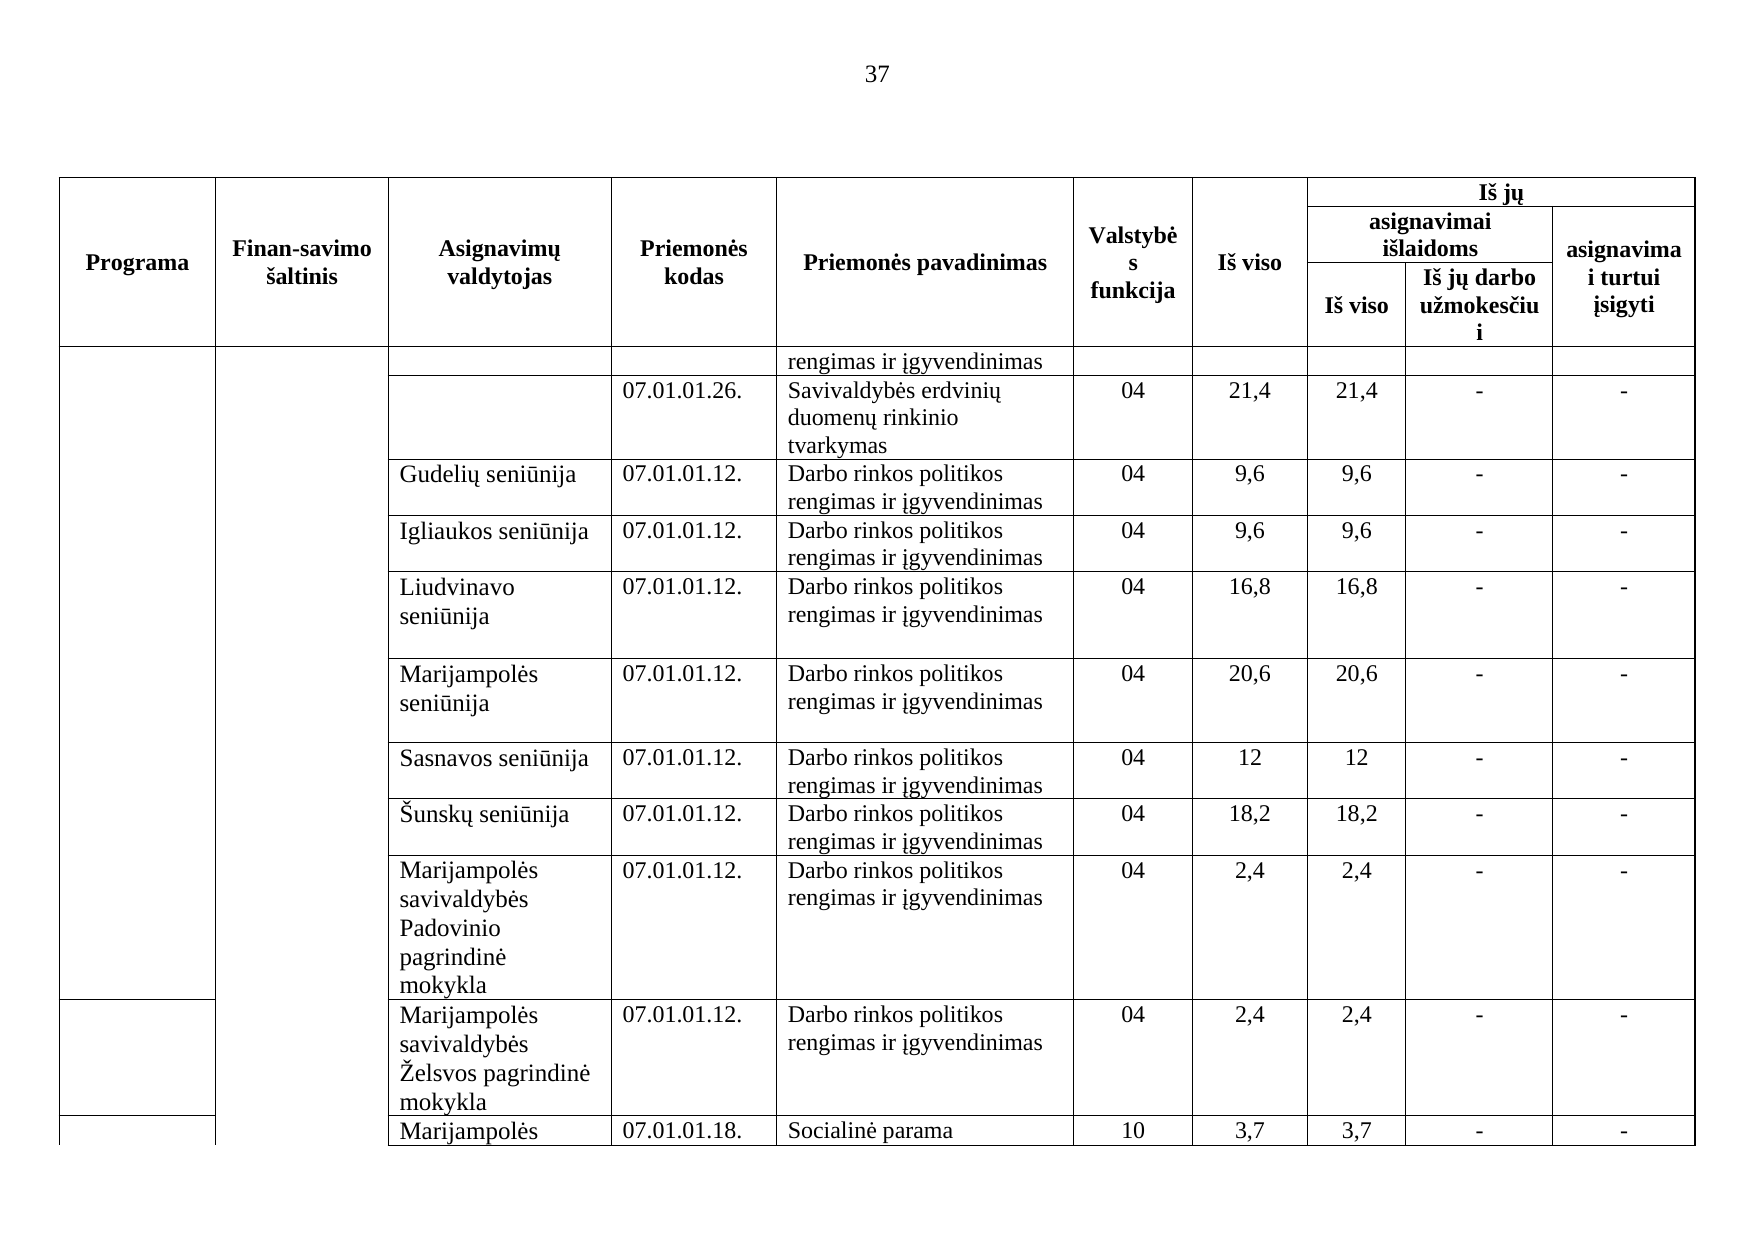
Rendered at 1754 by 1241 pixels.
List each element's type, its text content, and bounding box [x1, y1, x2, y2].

table_cell rengimas ir įgyvendinimas [777, 347, 1073, 374]
table_cell Savivaldybės erdvinių duomenų rinkinio tvarkymas [777, 376, 1073, 458]
table_cell Darbo rinkos politikos rengimas ir įgyvendinimas [777, 659, 1073, 742]
table_header Priemonės pavadinimas [777, 178, 1073, 346]
table_cell - [1406, 799, 1552, 854]
table_cell 2,4 [1308, 856, 1405, 999]
table_cell 20,6 [1308, 659, 1405, 742]
table_cell 18,2 [1193, 799, 1307, 854]
table_cell - [1553, 1000, 1694, 1115]
table_cell 07.01.01.12. [612, 659, 776, 742]
table_cell 07.01.01.12. [612, 856, 776, 999]
table_cell 2,4 [1193, 1000, 1307, 1115]
table_cell - [1406, 743, 1552, 798]
table_cell Darbo rinkos politikos rengimas ir įgyvendinimas [777, 856, 1073, 999]
table_header Programa [60, 178, 215, 346]
table_cell - [1553, 856, 1694, 999]
table_cell 21,4 [1193, 376, 1307, 458]
table_cell 2,4 [1308, 1000, 1405, 1115]
table_cell - [1553, 743, 1694, 798]
table_cell Marijampolės [389, 1116, 611, 1145]
table_cell Darbo rinkos politikos rengimas ir įgyvendinimas [777, 572, 1073, 658]
table_cell Darbo rinkos politikos rengimas ir įgyvendinimas [777, 516, 1073, 571]
table_cell 07.01.01.26. [612, 376, 776, 458]
table_cell 9,6 [1308, 460, 1405, 515]
table_cell [60, 742, 215, 999]
table_cell 18,2 [1308, 799, 1405, 854]
table_cell - [1553, 347, 1694, 374]
table_cell - [1406, 376, 1552, 458]
table_cell Marijampolės savivaldybės Padovinio pagrindinė mokykla [389, 856, 611, 999]
table_cell Darbo rinkos politikos rengimas ir įgyvendinimas [777, 460, 1073, 515]
table_cell [1074, 347, 1192, 374]
table_cell [216, 347, 388, 742]
table_cell 9,6 [1193, 460, 1307, 515]
table_cell asignavimai išlaidoms [1308, 207, 1552, 262]
table_cell 07.01.01.12. [612, 460, 776, 515]
table_cell 07.01.01.18. [612, 1116, 776, 1145]
table_cell 12 [1308, 743, 1405, 798]
table_cell Darbo rinkos politikos rengimas ir įgyvendinimas [777, 799, 1073, 854]
table_cell [1406, 347, 1552, 374]
table_cell Iš viso [1308, 263, 1405, 346]
table_cell Sasnavos seniūnija [389, 743, 611, 798]
table_cell - [1406, 856, 1552, 999]
table_cell Šunskų seniūnija [389, 799, 611, 854]
table_cell 07.01.01.12. [612, 1000, 776, 1115]
table_cell [1193, 347, 1307, 374]
table_cell 16,8 [1308, 572, 1405, 658]
table_header Valstybės funkcija [1074, 178, 1192, 346]
table_cell [389, 376, 611, 458]
table_cell [1308, 347, 1405, 374]
table_cell 04 [1074, 1000, 1192, 1115]
table_cell 3,7 [1308, 1116, 1405, 1145]
table_cell [60, 347, 215, 742]
table_cell 9,6 [1193, 516, 1307, 571]
table_cell 10 [1074, 1116, 1192, 1145]
table_cell - [1553, 799, 1694, 854]
table_cell - [1553, 572, 1694, 658]
table_cell [389, 347, 611, 374]
table_cell [216, 742, 388, 1145]
table_cell 07.01.01.12. [612, 799, 776, 854]
table_cell 04 [1074, 856, 1192, 999]
table_header Asignavimų valdytojas [389, 178, 611, 346]
table_cell Darbo rinkos politikos rengimas ir įgyvendinimas [777, 743, 1073, 798]
table_cell - [1553, 460, 1694, 515]
table_cell Iš jų darbo užmokesčiui [1406, 263, 1552, 346]
table_header Iš viso [1193, 178, 1307, 346]
table_cell Darbo rinkos politikos rengimas ir įgyvendinimas [777, 1000, 1073, 1115]
table_cell 21,4 [1308, 376, 1405, 458]
table_cell [60, 1116, 215, 1145]
table_cell Liudvinavo seniūnija [389, 572, 611, 658]
table_cell - [1553, 376, 1694, 458]
table_cell 07.01.01.12. [612, 572, 776, 658]
table_cell - [1406, 1000, 1552, 1115]
table_cell - [1553, 1116, 1694, 1145]
table_cell - [1406, 516, 1552, 571]
table_cell [60, 1000, 215, 1115]
table_cell 3,7 [1193, 1116, 1307, 1145]
table_cell 07.01.01.12. [612, 516, 776, 571]
table_cell 04 [1074, 376, 1192, 458]
table_cell - [1406, 572, 1552, 658]
table_cell 04 [1074, 799, 1192, 854]
table_cell 07.01.01.12. [612, 743, 776, 798]
table_cell - [1406, 659, 1552, 742]
table_cell Socialinė parama [777, 1116, 1073, 1145]
table_cell 20,6 [1193, 659, 1307, 742]
table_cell 04 [1074, 572, 1192, 658]
table_cell Marijampolės savivaldybės Želsvos pagrindinė mokykla [389, 1000, 611, 1115]
table_cell 2,4 [1193, 856, 1307, 999]
table_cell - [1553, 659, 1694, 742]
table_cell - [1406, 460, 1552, 515]
table_header Iš jų [1308, 178, 1694, 206]
table_header Finan-savimo šaltinis [216, 178, 388, 346]
table_cell 04 [1074, 743, 1192, 798]
table_cell - [1553, 516, 1694, 571]
table_cell 9,6 [1308, 516, 1405, 571]
table_cell asignavimai turtui įsigyti [1553, 207, 1694, 346]
table_cell 04 [1074, 460, 1192, 515]
table_header Priemonės kodas [612, 178, 776, 346]
table_cell 04 [1074, 516, 1192, 571]
table_cell 04 [1074, 659, 1192, 742]
table_cell 16,8 [1193, 572, 1307, 658]
table_cell Igliaukos seniūnija [389, 516, 611, 571]
table_cell Marijampolės seniūnija [389, 659, 611, 742]
table_cell [612, 347, 776, 374]
table_cell - [1406, 1116, 1552, 1145]
table_cell Gudelių seniūnija [389, 460, 611, 515]
table_cell 12 [1193, 743, 1307, 798]
